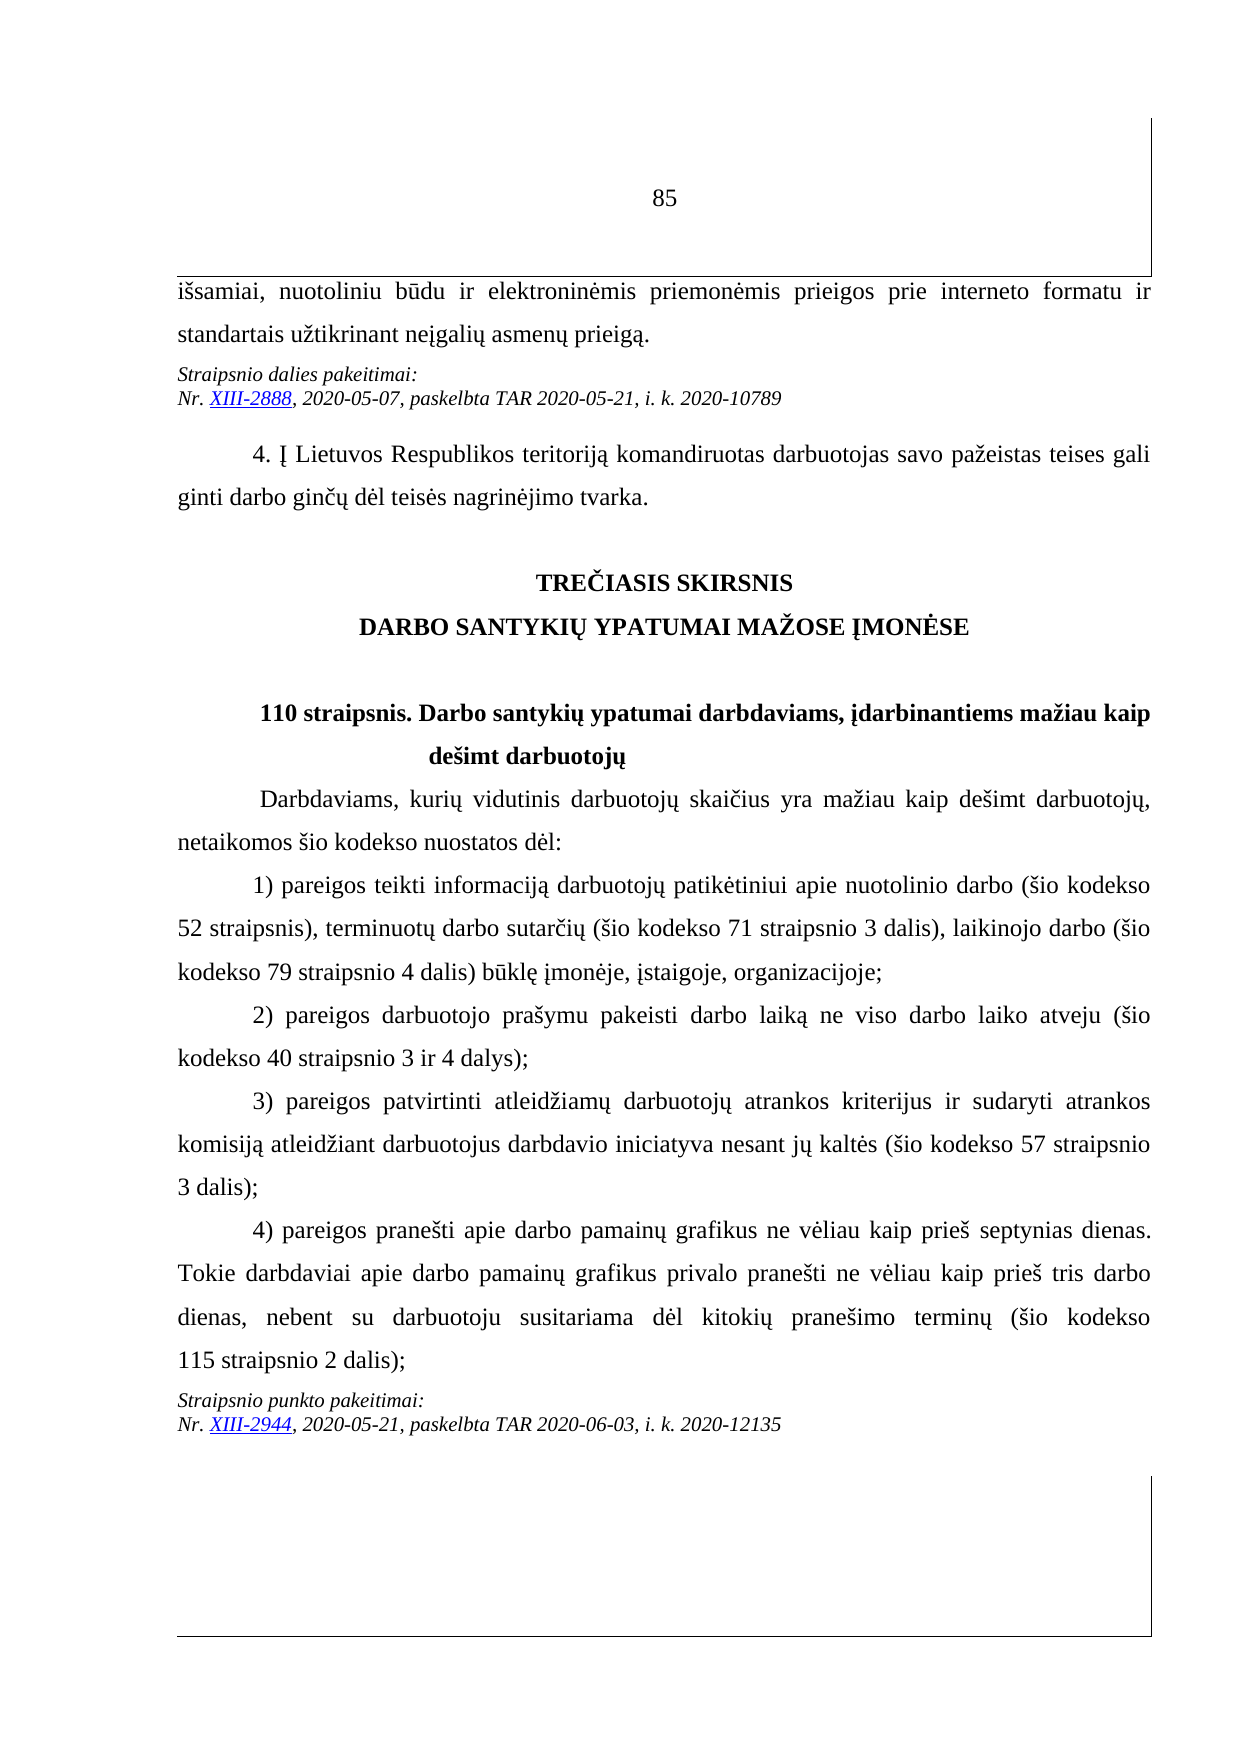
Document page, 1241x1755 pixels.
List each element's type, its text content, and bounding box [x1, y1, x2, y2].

text 110 straipsnis. Darbo santykių ypatumai darbdaviams, įdarbinantiems mažiau kaip dešimt darbuotojų [259, 698, 1152, 770]
text Straipsnio punkto pakeitimai: [177, 1388, 1152, 1412]
text DARBO SANTYKIŲ YPATUMAI MAŽOSE ĮMONĖSE [177, 612, 1152, 640]
text 3) pareigos patvirtinti atleidžiamų darbuotojų atrankos kriterijus ir sudaryti atrankos komisiją atleidžiant darbuotojus darbdavio iniciatyva nesant jų kaltės (šio kodekso 57 straipsnio 3 dalis); [177, 1086, 1152, 1201]
text 2) pareigos darbuotojo prašymu pakeisti darbo laiką ne viso darbo laiko atveju (šio kodekso 40 straipsnio 3 ir 4 dalys); [177, 1000, 1152, 1072]
text Nr. XIII-2944, 2020-05-21, paskelbta TAR 2020-06-03, i. k. 2020-12135 [177, 1412, 1152, 1436]
text Straipsnio dalies pakeitimai: [177, 362, 1152, 386]
text TREČIASIS SKIRSNIS [177, 568, 1152, 597]
text išsamiai, nuotoliniu būdu ir elektroninėmis priemonėmis prieigos prie interneto formatu ir standartais užtikrinant neįgalių asmenų prieigą. [177, 276, 1152, 348]
text Nr. XIII-2888, 2020-05-07, paskelbta TAR 2020-05-21, i. k. 2020-10789 [177, 386, 1152, 410]
text 1) pareigos teikti informaciją darbuotojų patikėtiniui apie nuotolinio darbo (šio kodekso 52 straipsnis), terminuotų darbo sutarčių (šio kodekso 71 straipsnio 3 dalis), laikinojo darbo (šio kodekso 79 straipsnio 4 dalis) būklę įmonėje, įstaigoje, organizacijoje; [177, 870, 1152, 985]
text 4) pareigos pranešti apie darbo pamainų grafikus ne vėliau kaip prieš septynias dienas. Tokie darbdaviai apie darbo pamainų grafikus privalo pranešti ne vėliau kaip prieš tris darbo dienas, nebent su darbuotoju susitariama dėl kitokių pranešimo terminų (šio kodekso 115 straipsnio 2 dalis); [177, 1215, 1152, 1373]
text Darbdaviams, kurių vidutinis darbuotojų skaičius yra mažiau kaip dešimt darbuotojų, netaikomos šio kodekso nuostatos dėl: [177, 784, 1152, 856]
text 4. Į Lietuvos Respublikos teritoriją komandiruotas darbuotojas savo pažeistas teises gali ginti darbo ginčų dėl teisės nagrinėjimo tvarka. [177, 439, 1152, 511]
